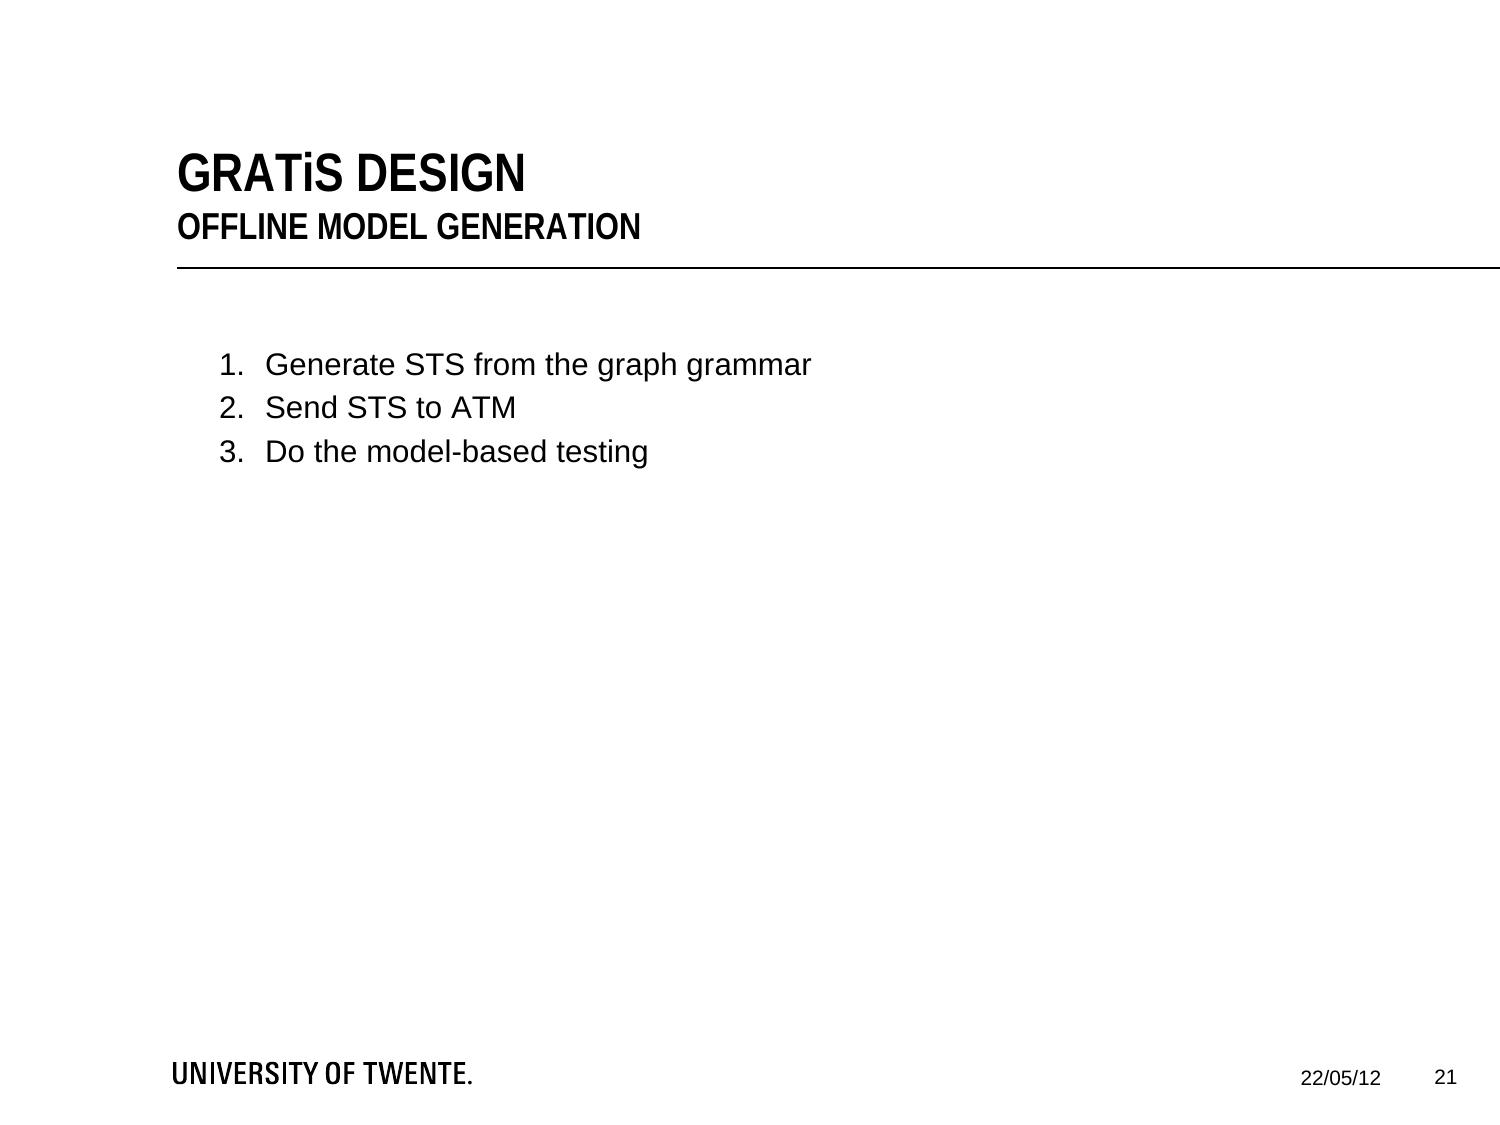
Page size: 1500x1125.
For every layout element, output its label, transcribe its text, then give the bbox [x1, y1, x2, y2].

text_box [1395, 1049, 1458, 1125]
list Generate STS from the graph grammar Send STS to ATM Do the model-based testing [177, 336, 1457, 511]
title GRATiS DESIGN OFFLINE MODEL GENERATION [177, 59, 1458, 248]
text_box 22/05/12 [1242, 1050, 1395, 1125]
